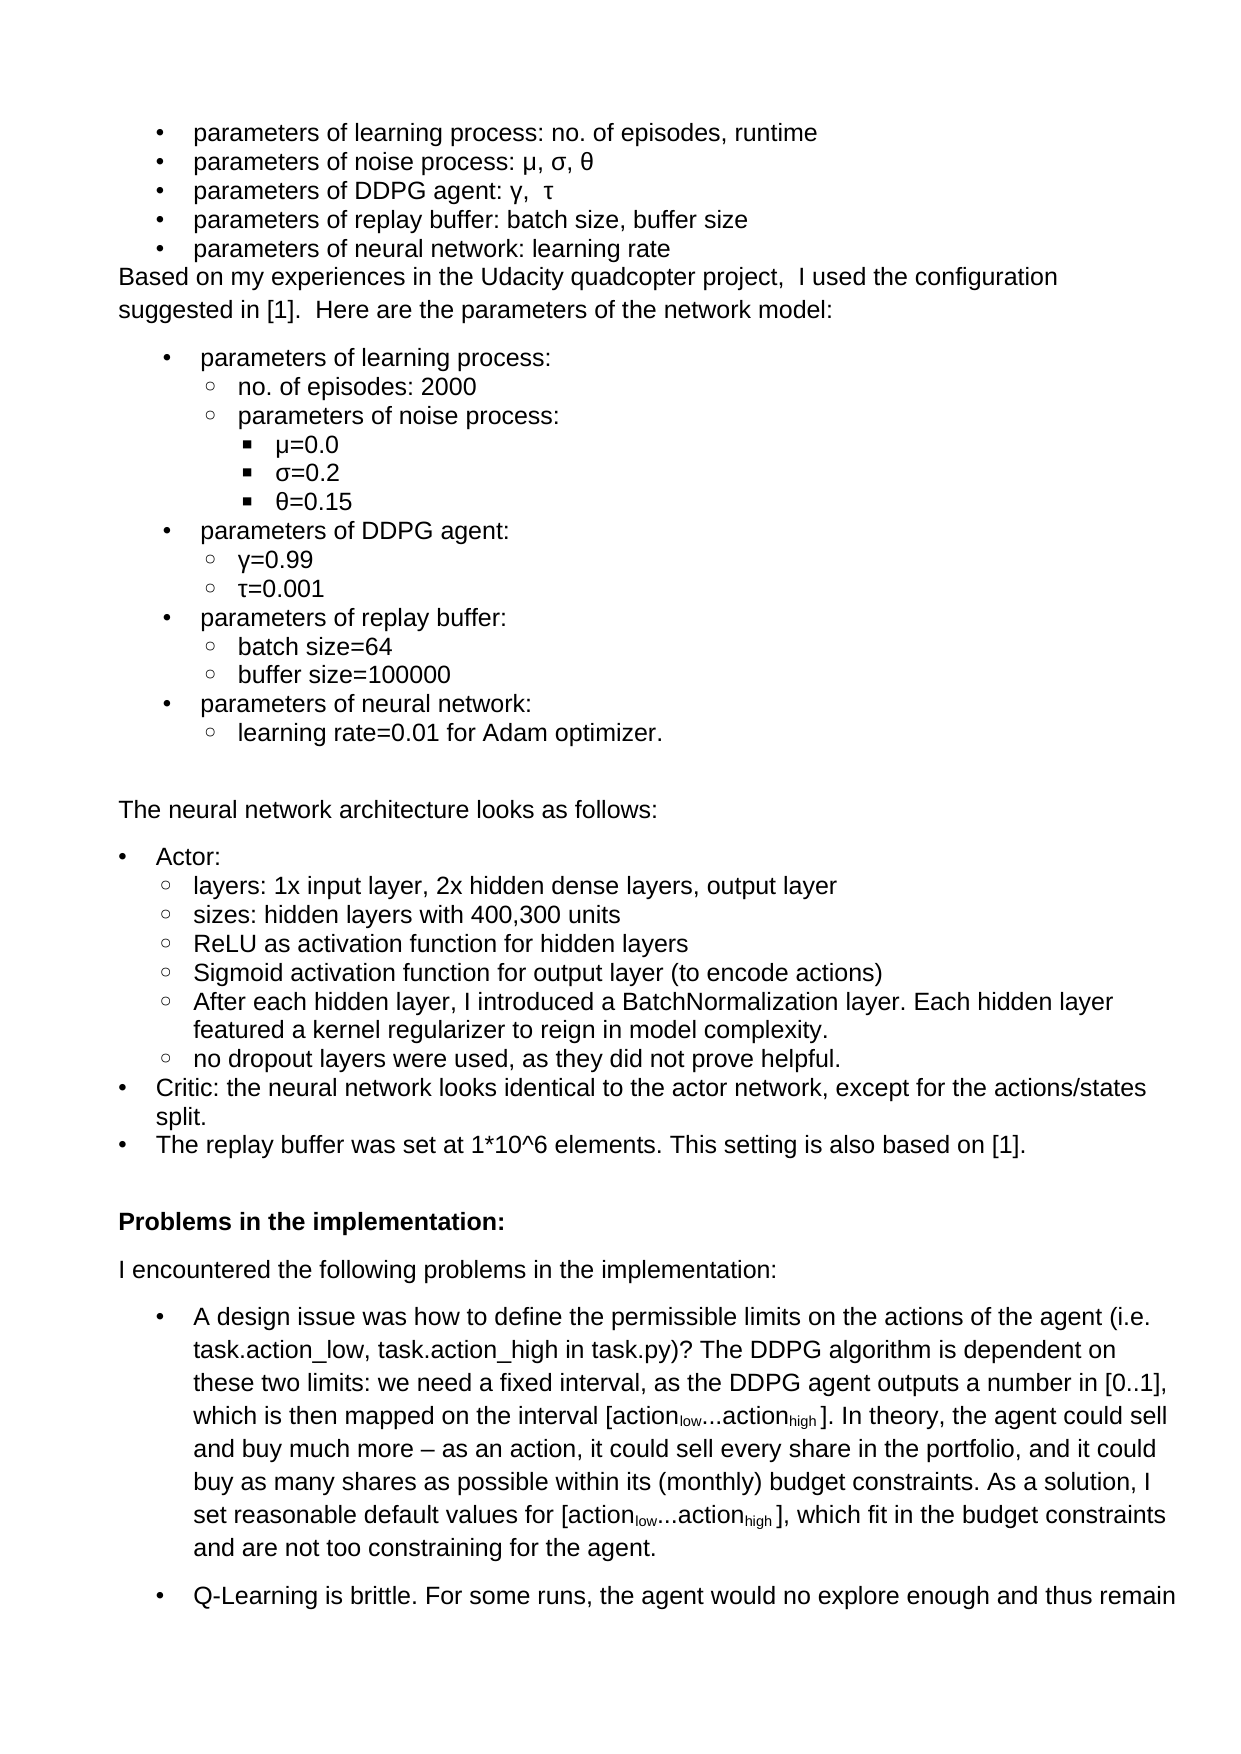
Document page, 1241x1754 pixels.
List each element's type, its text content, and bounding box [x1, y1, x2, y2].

list parameters of noise process: μ, σ, θ [156, 147, 1181, 176]
list parameters of neural network: learning rate [156, 233, 1181, 262]
text Problems in the implementation: [118, 1207, 1181, 1236]
list parameters of learning process: [163, 343, 1181, 372]
list τ=0.001 [200, 574, 1181, 603]
list parameters of noise process: [200, 401, 1181, 429]
list parameters of learning process: no. of episodes, runtime [156, 118, 1181, 147]
list Actor: [118, 842, 1181, 871]
list After each hidden layer, I introduced a BatchNormalization layer. Each hidden layer featured a kernel regularizer to reign in model complexity. [156, 986, 1181, 1044]
list μ=0.0 [238, 429, 1181, 458]
list layers: 1x input layer, 2x hidden dense layers, output layer [156, 871, 1181, 900]
list A design issue was how to define the permissible limits on the actions of the agent (i.e. task.action_low, task.action_high in task.py)? The DDPG algorithm is dependent on these two limits: we need a fixed interval, as the DDPG agent outputs a number in [0..1], which is then mapped on the interval [actionlow...actionhigh ]. In theory, the agent could sell and buy much more – as an action, it could sell every share in the portfolio, and it could buy as many shares as possible within its (monthly) budget constraints. As a solution, I set reasonable default values for [actionlow...actionhigh ], which fit in the budget constraints and are not too constraining for the agent. [156, 1302, 1181, 1562]
list γ=0.99 [200, 545, 1181, 574]
list learning rate=0.01 for Adam optimizer. [200, 718, 1181, 747]
list buffer size=100000 [200, 660, 1181, 689]
list parameters of DDPG agent: γ, τ [156, 176, 1181, 205]
list Sigmoid activation function for output layer (to encode actions) [156, 958, 1181, 986]
list parameters of replay buffer: batch size, buffer size [156, 205, 1181, 233]
list sizes: hidden layers with 400,300 units [156, 900, 1181, 929]
list The replay buffer was set at 1*10^6 elements. This setting is also based on [1]. [118, 1131, 1181, 1159]
list Q-Learning is brittle. For some runs, the agent would no explore enough and thus remain [156, 1581, 1181, 1610]
list ReLU as activation function for hidden layers [156, 929, 1181, 958]
list batch size=64 [200, 632, 1181, 660]
list no dropout layers were used, as they did not prove helpful. [156, 1044, 1181, 1073]
list parameters of replay buffer: [163, 603, 1181, 632]
list parameters of DDPG agent: [163, 516, 1181, 545]
text I encountered the following problems in the implementation: [118, 1254, 1181, 1283]
list θ=0.15 [238, 487, 1181, 516]
list no. of episodes: 2000 [200, 372, 1181, 401]
text The neural network architecture looks as follows: [118, 794, 1181, 823]
list σ=0.2 [238, 458, 1181, 487]
text Based on my experiences in the Udacity quadcopter project, I used the configuration suggested in [1]. Here are the parameters of the network model: [118, 262, 1181, 324]
list parameters of neural network: [163, 689, 1181, 718]
list Critic: the neural network looks identical to the actor network, except for the actions/states split. [118, 1073, 1181, 1131]
